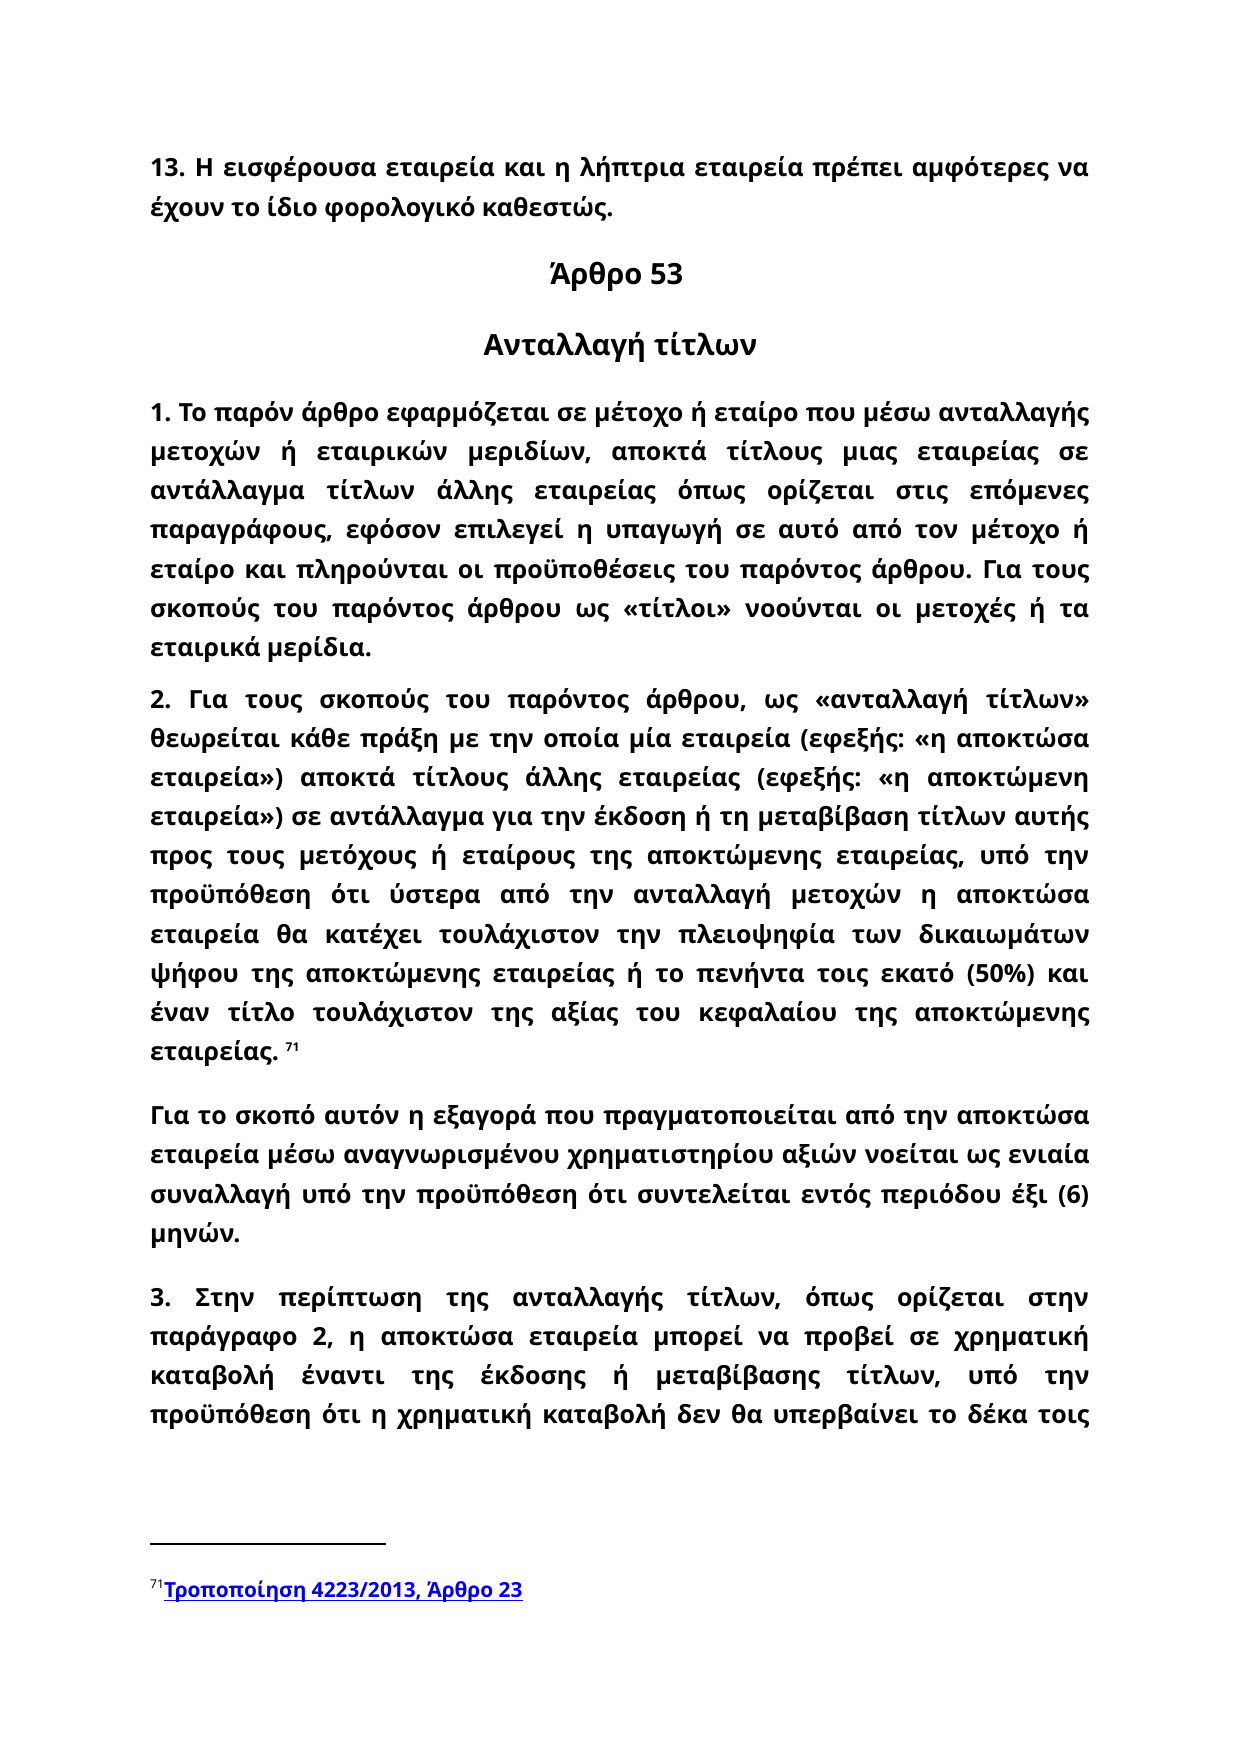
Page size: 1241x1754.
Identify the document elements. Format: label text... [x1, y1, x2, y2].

text 3. Στην περίπτωση της ανταλλαγής τίτλων, όπως ορίζεται στην παράγραφο 2, η αποκτώσα εταιρεία μπορεί να προβεί σε χρηματική καταβολή έναντι της έκδοσης ή μεταβίβασης τίτλων, υπό την προϋπόθεση ότι η χρηματική καταβολή δεν θα υπερβαίνει το δέκα τοις [150, 1279, 1090, 1431]
subtitle Άρθρο 53 [150, 253, 1090, 293]
subtitle Ανταλλαγή τίτλων [150, 324, 1090, 364]
text Για το σκοπό αυτόν η εξαγορά που πραγματοποιείται από την αποκτώσα εταιρεία μέσω αναγνωρισμένου χρηματιστηρίου αξιών νοείται ως ενιαία συναλλαγή υπό την προϋπόθεση ότι συντελείται εντός περιόδου έξι (6) μηνών. [150, 1098, 1090, 1249]
text 2. Για τους σκοπούς του παρόντος άρθρου, ως «ανταλλαγή τίτλων» θεωρείται κάθε πράξη με την οποία μία εταιρεία (εφεξής: «η αποκτώσα εταιρεία») αποκτά τίτλους άλλης εταιρείας (εφεξής: «η αποκτώμενη εταιρεία») σε αντάλλαγμα για την έκδοση ή τη μεταβίβαση τίτλων αυτής προς τους μετόχους ή εταίρους της αποκτώμενης εταιρείας, υπό την προϋπόθεση ότι ύστερα από την ανταλλαγή μετοχών η αποκτώσα εταιρεία θα κατέχει τουλάχιστον την πλειοψηφία των δικαιωμάτων ψήφου της αποκτώμενης εταιρείας ή το πενήντα τοις εκατό (50%) και έναν τίτλο τουλάχιστον της αξίας του κεφαλαίου της αποκτώμενης εταιρείας. [150, 681, 1090, 1068]
text Τροποποίηση 4223/2013, Άρθρο 23 [150, 1576, 1090, 1604]
text 13. Η εισφέρουσα εταιρεία και η λήπτρια εταιρεία πρέπει αμφότερες να έχουν το ίδιο φορολογικό καθεστώς. [150, 150, 1090, 223]
text 1. Το παρόν άρθρο εφαρμόζεται σε μέτοχο ή εταίρο που μέσω ανταλλαγής μετοχών ή εταιρικών μεριδίων, αποκτά τίτλους μιας εταιρείας σε αντάλλαγμα τίτλων άλλης εταιρείας όπως ορίζεται στις επόμενες παραγράφους, εφόσον επιλεγεί η υπαγωγή σε αυτό από τον μέτοχο ή εταίρο και πληρούνται οι προϋποθέσεις του παρόντος άρθρου. Για τους σκοπούς του παρόντος άρθρου ως «τίτλοι» νοούνται οι μετοχές ή τα εταιρικά μερίδια. [150, 394, 1090, 664]
